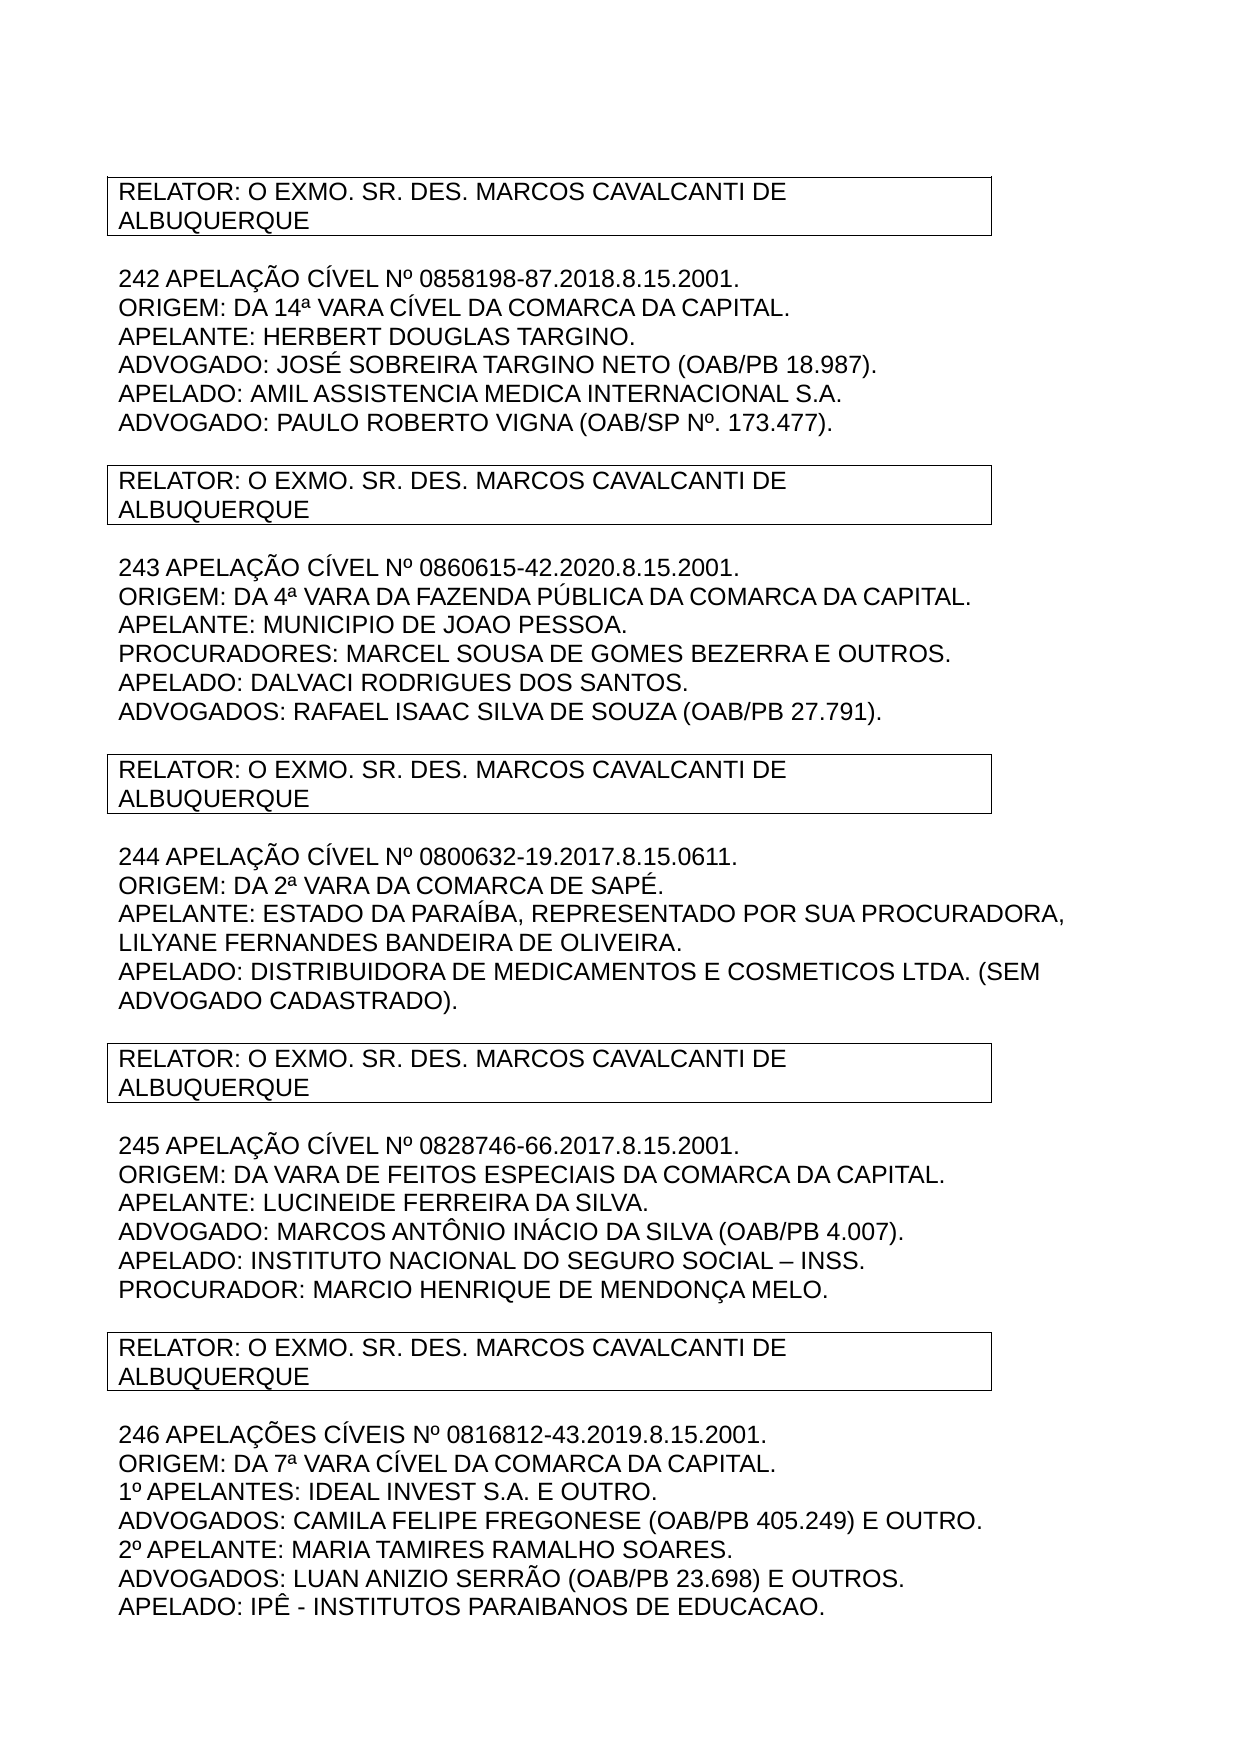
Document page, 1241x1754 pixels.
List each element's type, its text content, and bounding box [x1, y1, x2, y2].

table_header RELATOR: O EXMO. SR. DES. MARCOS CAVALCANTI DE ALBUQUERQUE [108, 755, 991, 812]
text APELANTE: ESTADO DA PARAÍBA, REPRESENTADO POR SUA PROCURADORA, LILYANE FERNANDES BANDEIRA DE OLIVEIRA. [118, 899, 1122, 957]
text 242 APELAÇÃO CÍVEL Nº 0858198-87.2018.8.15.2001. [118, 264, 1122, 293]
table_header RELATOR: O EXMO. SR. DES. MARCOS CAVALCANTI DE ALBUQUERQUE [108, 1333, 991, 1390]
table_header RELATOR: O EXMO. SR. DES. MARCOS CAVALCANTI DE ALBUQUERQUE [108, 1044, 991, 1101]
text ADVOGADO: JOSÉ SOBREIRA TARGINO NETO (OAB/PB 18.987). [118, 350, 1122, 379]
table_header RELATOR: O EXMO. SR. DES. MARCOS CAVALCANTI DE ALBUQUERQUE [108, 466, 991, 523]
text ORIGEM: DA 7ª VARA CÍVEL DA COMARCA DA CAPITAL. [118, 1449, 1122, 1477]
text APELADO: IPÊ - INSTITUTOS PARAIBANOS DE EDUCACAO. [118, 1592, 1122, 1621]
text PROCURADORES: MARCEL SOUSA DE GOMES BEZERRA E OUTROS. [118, 639, 1122, 668]
text ORIGEM: DA VARA DE FEITOS ESPECIAIS DA COMARCA DA CAPITAL. [118, 1160, 1122, 1188]
text APELANTE: HERBERT DOUGLAS TARGINO. [118, 322, 1122, 350]
text ORIGEM: DA 4ª VARA DA FAZENDA PÚBLICA DA COMARCA DA CAPITAL. [118, 582, 1122, 611]
text APELADO: DALVACI RODRIGUES DOS SANTOS. [118, 668, 1122, 697]
text PROCURADOR: MARCIO HENRIQUE DE MENDONÇA MELO. [118, 1275, 1122, 1303]
text ADVOGADOS: LUAN ANIZIO SERRÃO (OAB/PB 23.698) E OUTROS. [118, 1564, 1122, 1592]
text APELANTE: MUNICIPIO DE JOAO PESSOA. [118, 611, 1122, 639]
text ADVOGADO: MARCOS ANTÔNIO INÁCIO DA SILVA (OAB/PB 4.007). [118, 1217, 1122, 1246]
table_header RELATOR: O EXMO. SR. DES. MARCOS CAVALCANTI DE ALBUQUERQUE [108, 178, 991, 234]
text ORIGEM: DA 14ª VARA CÍVEL DA COMARCA DA CAPITAL. [118, 293, 1122, 322]
text APELADO: AMIL ASSISTENCIA MEDICA INTERNACIONAL S.A. [118, 379, 1122, 408]
text APELADO: DISTRIBUIDORA DE MEDICAMENTOS E COSMETICOS LTDA. (SEM ADVOGADO CADASTRADO). [118, 957, 1122, 1014]
text APELADO: INSTITUTO NACIONAL DO SEGURO SOCIAL – INSS. [118, 1246, 1122, 1275]
text 243 APELAÇÃO CÍVEL Nº 0860615-42.2020.8.15.2001. [118, 553, 1122, 582]
text APELANTE: LUCINEIDE FERREIRA DA SILVA. [118, 1188, 1122, 1217]
text ADVOGADO: PAULO ROBERTO VIGNA (OAB/SP Nº. 173.477). [118, 408, 1122, 437]
text 2º APELANTE: MARIA TAMIRES RAMALHO SOARES. [118, 1535, 1122, 1564]
text 1º APELANTES: IDEAL INVEST S.A. E OUTRO. [118, 1477, 1122, 1506]
text 244 APELAÇÃO CÍVEL Nº 0800632-19.2017.8.15.0611. [118, 842, 1122, 871]
text 246 APELAÇÕES CÍVEIS Nº 0816812-43.2019.8.15.2001. [118, 1420, 1122, 1449]
text ORIGEM: DA 2ª VARA DA COMARCA DE SAPÉ. [118, 871, 1122, 899]
text 245 APELAÇÃO CÍVEL Nº 0828746-66.2017.8.15.2001. [118, 1131, 1122, 1160]
text ADVOGADOS: RAFAEL ISAAC SILVA DE SOUZA (OAB/PB 27.791). [118, 697, 1122, 726]
text ADVOGADOS: CAMILA FELIPE FREGONESE (OAB/PB 405.249) E OUTRO. [118, 1506, 1122, 1535]
